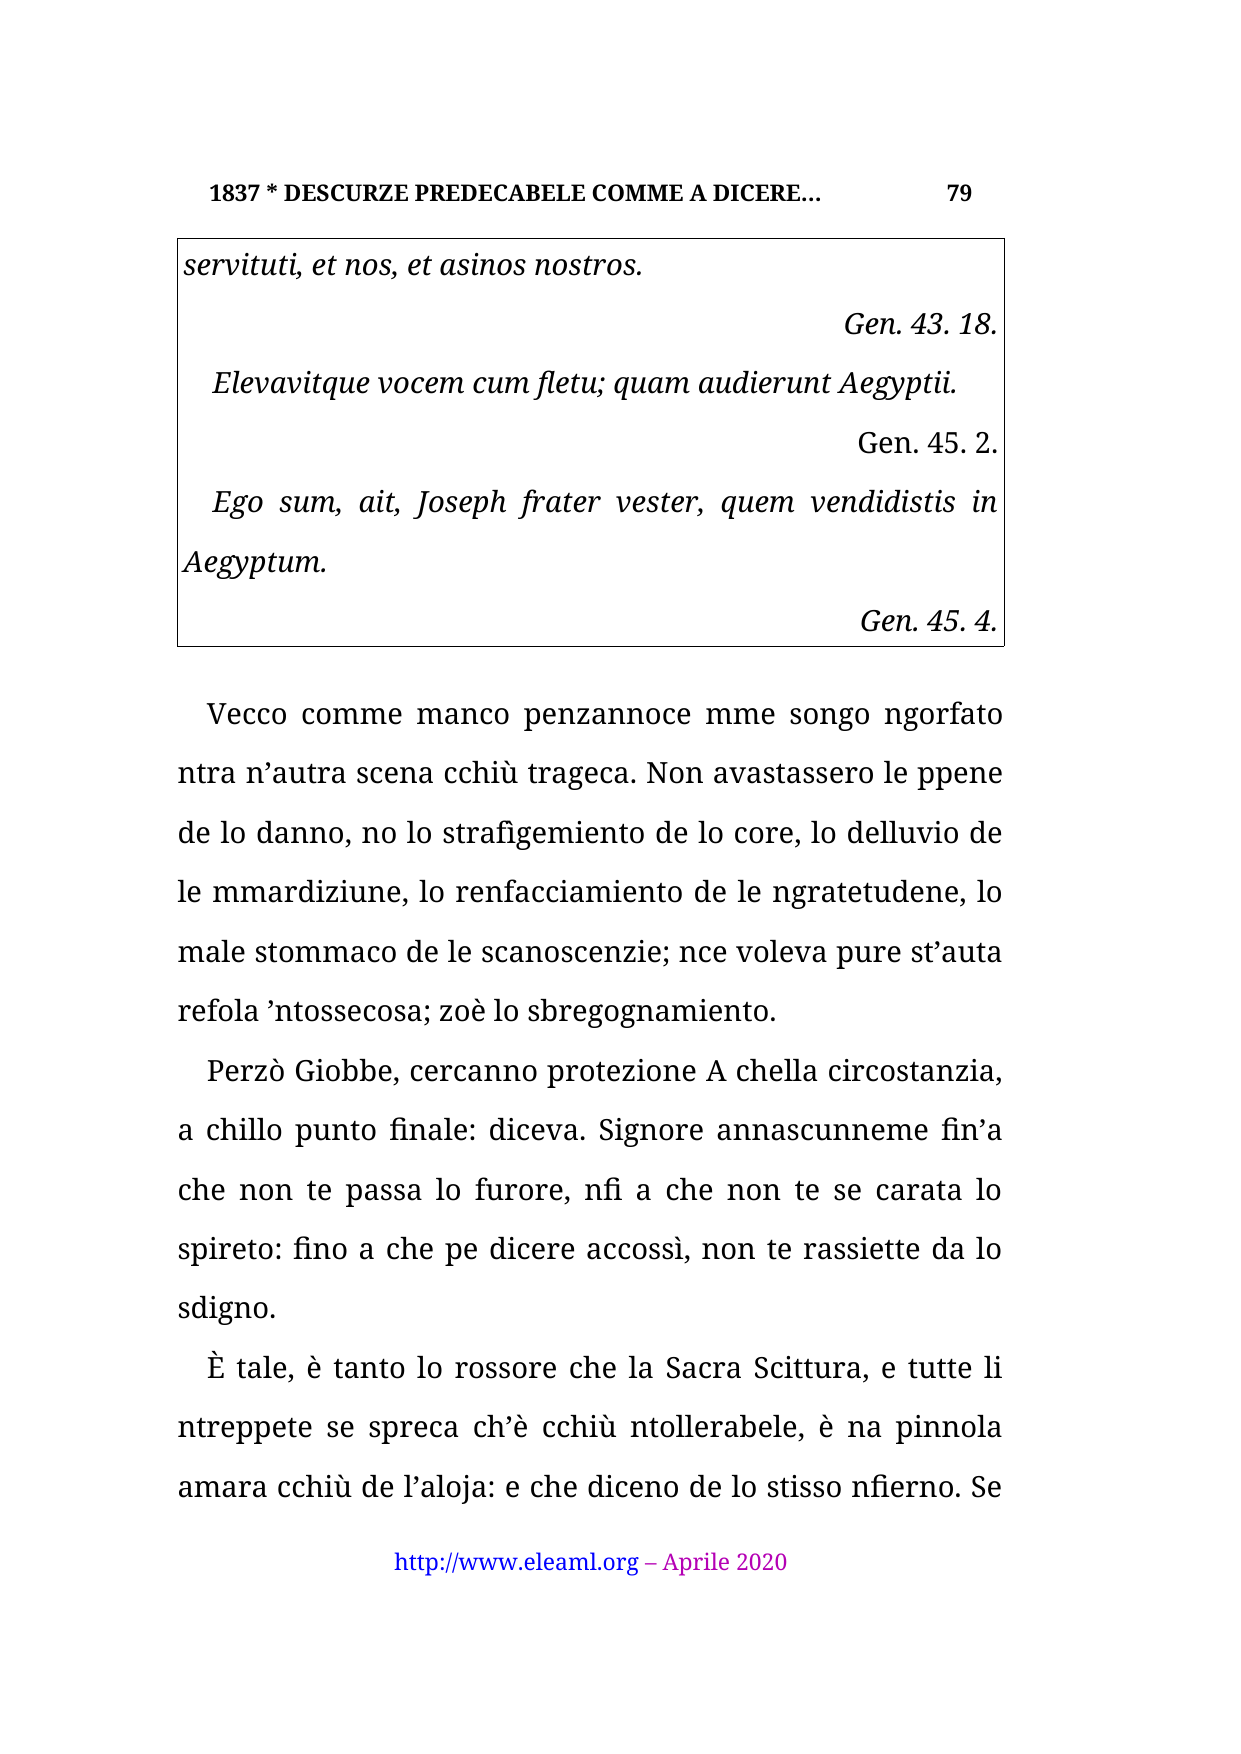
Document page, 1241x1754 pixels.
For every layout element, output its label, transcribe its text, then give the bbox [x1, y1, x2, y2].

table_header servituti, et nos, et asinos nostros. Gen. 43. 18. Elevavitque vocem cum fletu; quam audierunt Aegyptii. Gen. 45. 2. Ego sum, ait, Joseph frater vester, quem vendidistis in Aegyptum. Gen. 45. 4. [178, 239, 1004, 646]
text È tale, è tanto lo rossore che la Sacra Scittura, e tutte li ntreppete se spreca ch’è cchiù ntollerabele, è na pinnola amara cchiù de l’aloja: e che diceno de lo stisso nfierno. Se [177, 1347, 1004, 1506]
text Perzò Giobbe, cercanno protezione A chella circostanzia, a chillo punto finale: diceva. Signore annascunneme fin’a che non te passa lo furore, nfi a che non te se carata lo spireto: fino a che pe dicere accossì, non te rassiette da lo sdigno. [177, 1050, 1004, 1327]
text Vecco comme manco penzannoce mme songo ngorfato ntra n’autra scena cchiù trageca. Non avastassero le ppene de lo danno, no lo strafìgemiento de lo core, lo delluvio de le mmardiziune, lo renfacciamiento de le ngratetudene, lo male stommaco de le scanoscenzie; nce voleva pure st’auta refola ’ntossecosa; zoè lo sbregognamiento. [177, 693, 1004, 1030]
